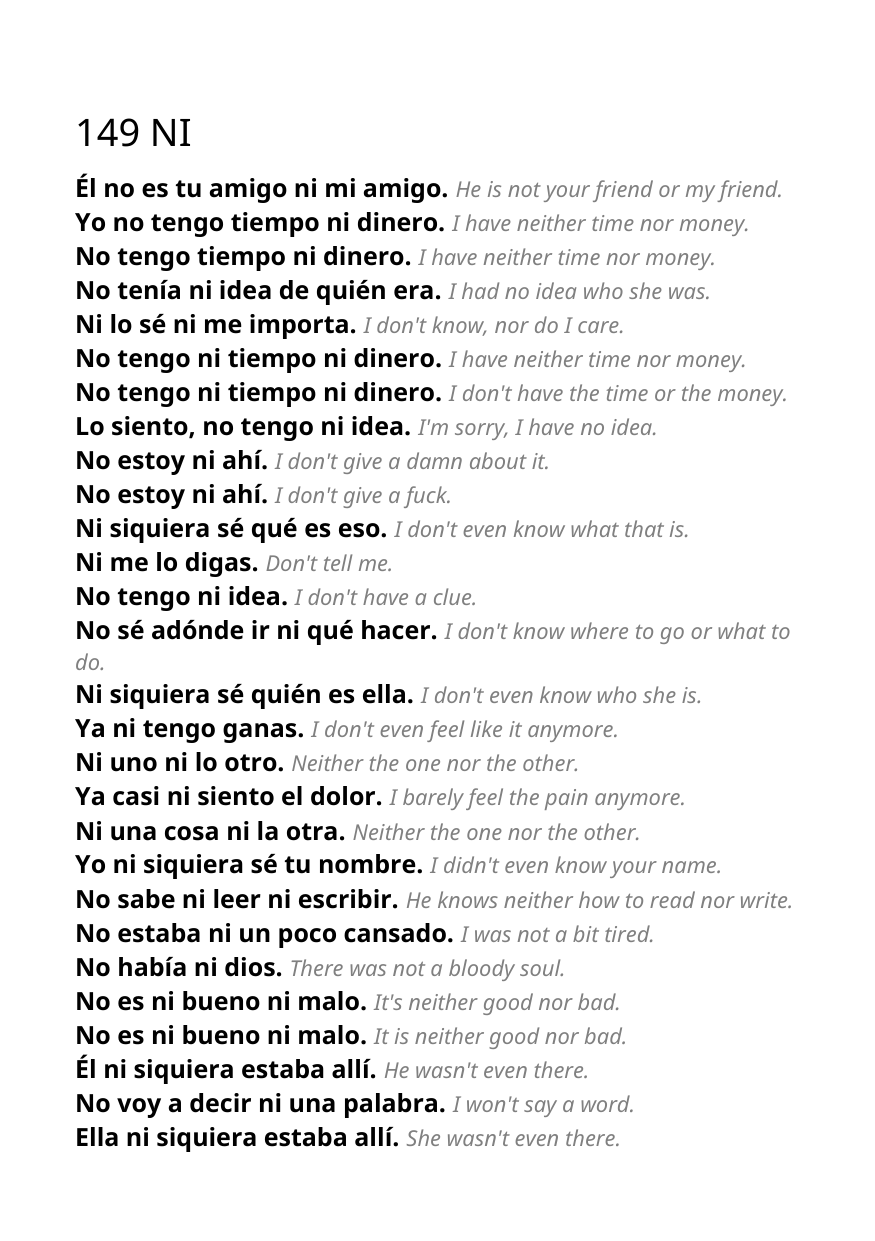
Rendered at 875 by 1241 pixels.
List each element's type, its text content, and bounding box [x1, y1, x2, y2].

text No tengo ni tiempo ni dinero. I don't have the time or the money. [75, 374, 799, 409]
text No tenía ni idea de quién era. I had no idea who she was. [75, 272, 799, 306]
text No estoy ni ahí. I don't give a damn about it. [75, 443, 799, 477]
text No es ni bueno ni malo. It's neither good nor bad. [75, 983, 799, 1017]
text No tengo ni idea. I don't have a clue. [75, 579, 799, 613]
text Él ni siquiera estaba allí. He wasn't even there. [75, 1052, 799, 1086]
text Ya ni tengo ganas. I don't even feel like it anymore. [75, 711, 799, 745]
text Ni una cosa ni la otra. Neither the one nor the other. [75, 813, 799, 847]
text Ni lo sé ni me importa. I don't know, nor do I care. [75, 306, 799, 341]
subtitle 149 NI [75, 106, 799, 158]
text Ni siquiera sé qué es eso. I don't even know what that is. [75, 511, 799, 545]
text No tengo ni tiempo ni dinero. I have neither time nor money. [75, 341, 799, 374]
text Yo no tengo tiempo ni dinero. I have neither time nor money. [75, 204, 799, 238]
text Ya casi ni siento el dolor. I barely feel the pain anymore. [75, 779, 799, 813]
text Ni me lo digas. Don't tell me. [75, 545, 799, 579]
text Ella ni siquiera estaba allí. She wasn't even there. [75, 1120, 799, 1154]
text Lo siento, no tengo ni idea. I'm sorry, I have no idea. [75, 409, 799, 443]
text No estaba ni un poco cansado. I was not a bit tired. [75, 915, 799, 949]
text Yo ni siquiera sé tu nombre. I didn't even know your name. [75, 847, 799, 881]
text No es ni bueno ni malo. It is neither good nor bad. [75, 1017, 799, 1052]
text No voy a decir ni una palabra. I won't say a word. [75, 1086, 799, 1120]
text No tengo tiempo ni dinero. I have neither time nor money. [75, 238, 799, 272]
text No sé adónde ir ni qué hacer. I don't know where to go or what to do. [75, 613, 799, 677]
text Ni uno ni lo otro. Neither the one nor the other. [75, 745, 799, 779]
text No había ni dios. There was not a bloody soul. [75, 949, 799, 983]
text Ni siquiera sé quién es ella. I don't even know who she is. [75, 677, 799, 711]
text No estoy ni ahí. I don't give a fuck. [75, 477, 799, 511]
text Él no es tu amigo ni mi amigo. He is not your friend or my friend. [75, 170, 799, 204]
text No sabe ni leer ni escribir. He knows neither how to read nor write. [75, 881, 799, 915]
